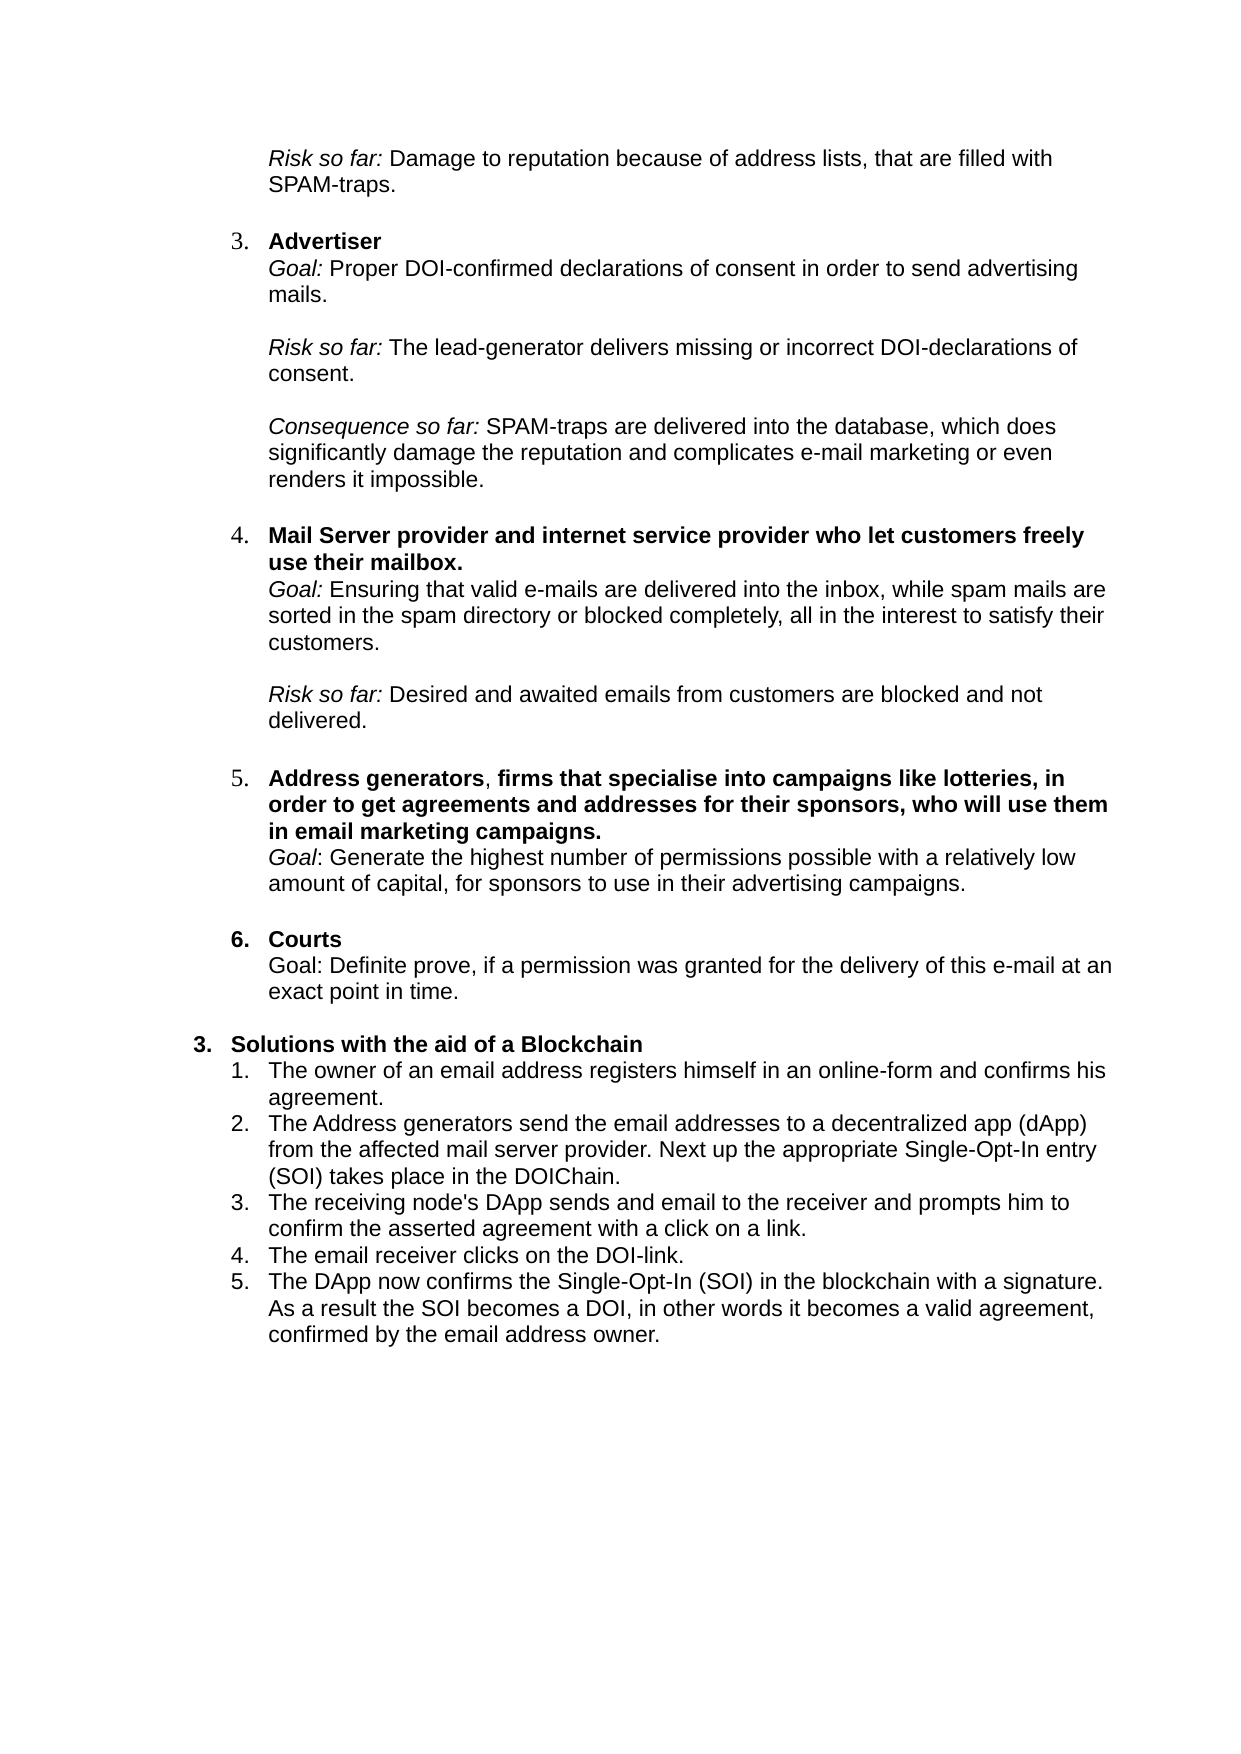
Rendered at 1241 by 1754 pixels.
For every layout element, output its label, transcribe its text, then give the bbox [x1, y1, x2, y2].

list Goal: Definite prove, if a permission was granted for the delivery of this e-mail at an exact point in time. [231, 952, 1122, 1031]
list The email receiver clicks on the DOI-link. [231, 1242, 1122, 1268]
list The receiving node's DApp sends and email to the receiver and prompts him to confirm the asserted agreement with a click on a link. [231, 1189, 1122, 1242]
list Solutions with the aid of a Blockchain [193, 1031, 1122, 1057]
list Risk so far: Damage to reputation because of address lists, that are filled with SPAM-traps. [231, 118, 1122, 226]
list Courts [231, 926, 1122, 952]
list The Address generators send the email addresses to a decentralized app (dApp) from the affected mail server provider. Next up the appropriate Single-Opt-In entry (SOI) takes place in the DOIChain. [231, 1110, 1122, 1189]
list Mail Server provider and internet service provider who let customers freely use their mailbox. Goal: Ensuring that valid e-mails are delivered into the inbox, while spam mails are sorted in the spam directory or blocked completely, all in the interest to satisfy their customers. Risk so far: Desired and awaited emails from customers are blocked and not delivered. [231, 521, 1122, 763]
list The DApp now confirms the Single-Opt-In (SOI) in the blockchain with a signature. As a result the SOI becomes a DOI, in other words it becomes a valid agreement, confirmed by the email address owner. [231, 1268, 1122, 1373]
list Advertiser Goal: Proper DOI-confirmed declarations of consent in order to send advertising mails. Risk so far: The lead-generator delivers missing or incorrect DOI-declarations of consent. Consequence so far: SPAM-traps are delivered into the database, which does significantly damage the reputation and complicates e-mail marketing or even renders it impossible. [231, 226, 1122, 521]
list Address generators, firms that specialise into campaigns like lotteries, in order to get agreements and addresses for their sponsors, who will use them in email marketing campaigns. Goal: Generate the highest number of permissions possible with a relatively low amount of capital, for sponsors to use in their advertising campaigns. [231, 763, 1122, 897]
list The owner of an email address registers himself in an online-form and confirms his agreement. [231, 1057, 1122, 1110]
